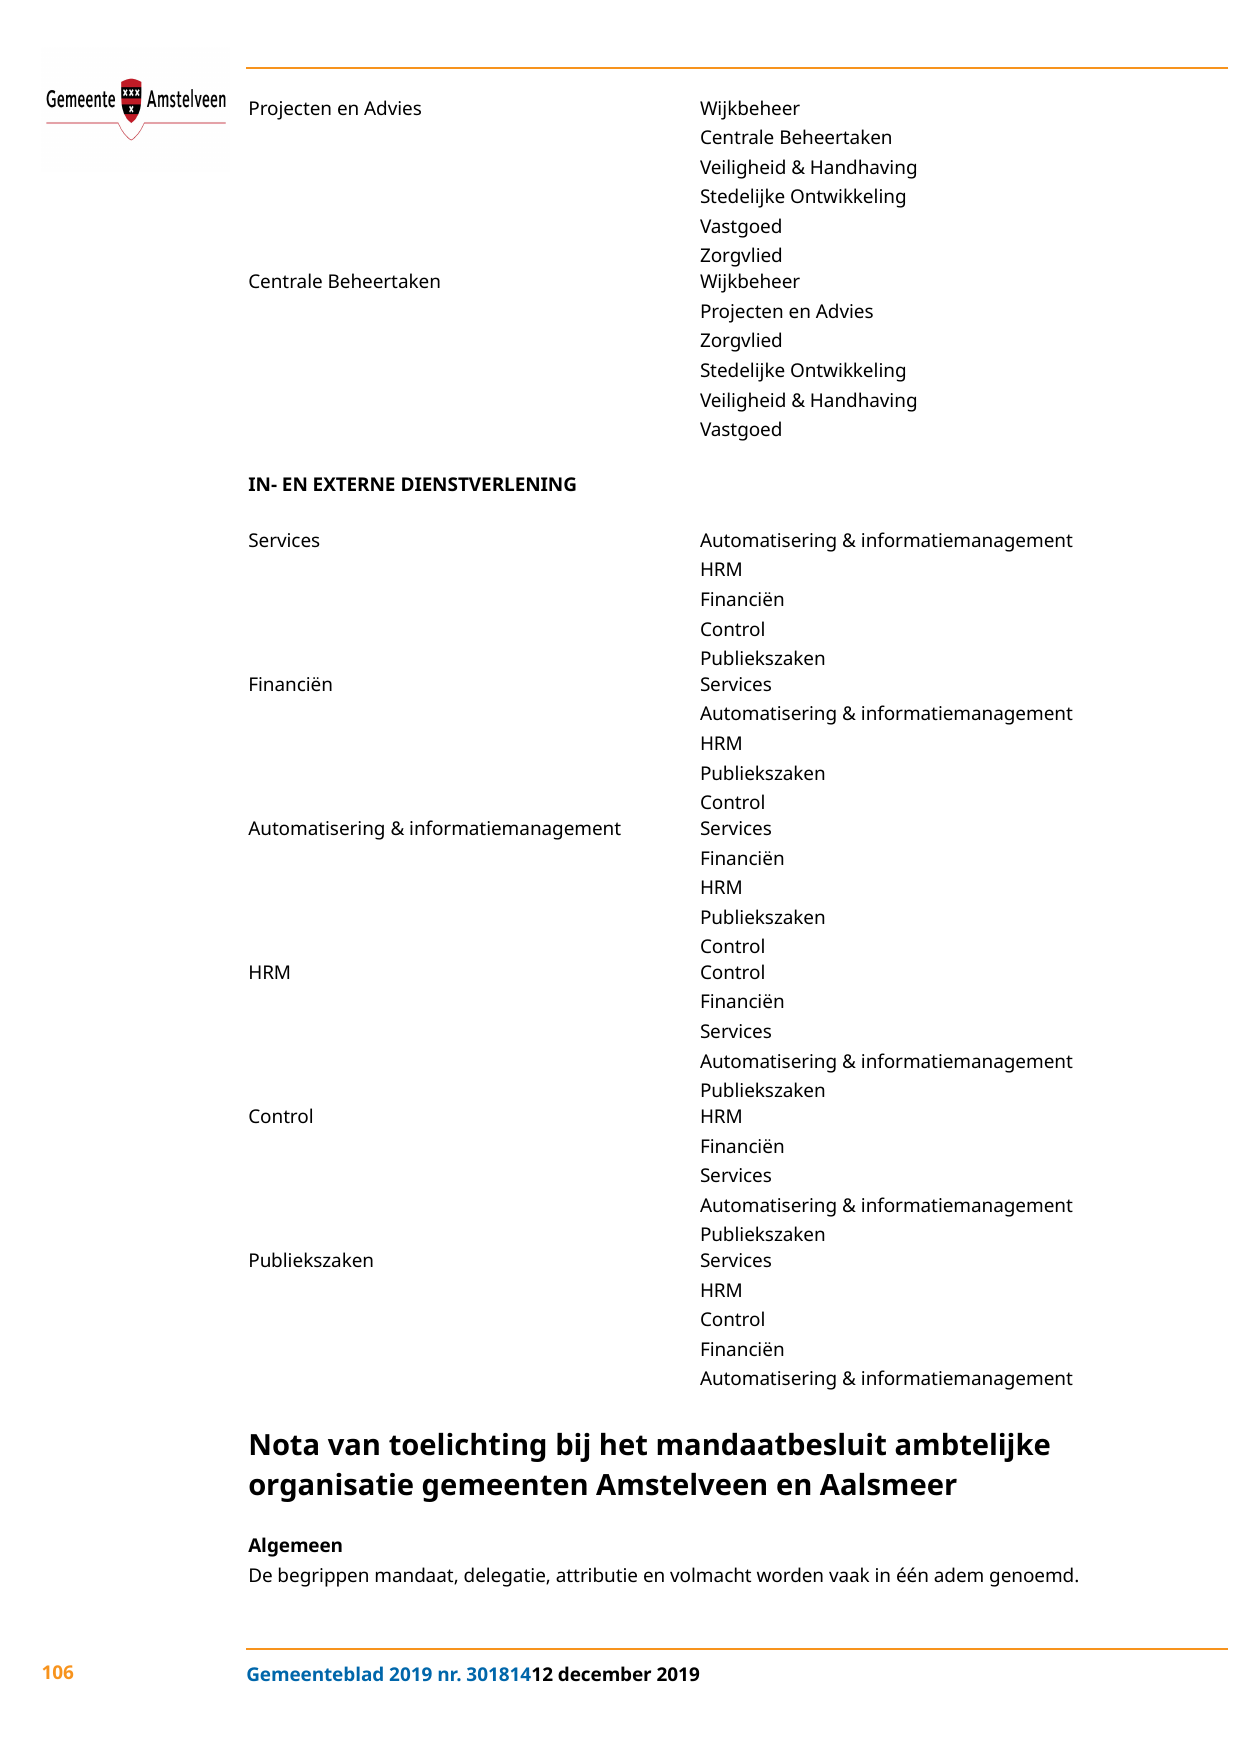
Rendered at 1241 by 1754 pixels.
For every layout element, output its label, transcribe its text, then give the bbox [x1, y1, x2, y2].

table_cell Automatisering & informatiemanagement HRM Financiën Control Publiekszaken [700, 527, 1152, 671]
text Algemeen [248, 1533, 1152, 1558]
table_cell Wijkbeheer Centrale Beheertaken Veiligheid & Handhaving Stedelijke Ontwikkeling Vastgoed Zorgvlied [700, 95, 1152, 268]
table_cell Control Financiën Services Automatisering & informatiemanagement Publiekszaken [700, 959, 1152, 1103]
table_cell Centrale Beheertaken [248, 269, 700, 442]
table_cell Services Automatisering & informatiemanagement HRM Publiekszaken Control [700, 671, 1152, 815]
picture [41, 47, 231, 172]
table_cell HRM Financiën Services Automatisering & informatiemanagement Publiekszaken [700, 1103, 1152, 1247]
table_cell Publiekszaken [248, 1247, 700, 1391]
table_cell Services [248, 527, 700, 671]
text De begrippen mandaat, delegatie, attributie en volmacht worden vaak in één adem genoemd. [248, 1562, 1152, 1588]
table_cell Control [248, 1103, 700, 1247]
table_cell Wijkbeheer Projecten en Advies Zorgvlied Stedelijke Ontwikkeling Veiligheid & Handhaving Vastgoed [700, 269, 1152, 442]
table_cell Services HRM Control Financiën Automatisering & informatiemanagement [700, 1247, 1152, 1391]
text Nota van toelichting bij het mandaatbesluit ambtelijke organisatie gemeenten Amstelveen en Aalsmeer [248, 1424, 1152, 1503]
table_cell Projecten en Advies [248, 95, 700, 268]
table_cell Financiën [248, 671, 700, 815]
table_cell Services Financiën HRM Publiekszaken Control [700, 815, 1152, 959]
table_cell IN- EN EXTERNE DIENSTVERLENING [248, 442, 1152, 527]
table_cell Automatisering & informatiemanagement [248, 815, 700, 959]
table_cell HRM [248, 959, 700, 1103]
